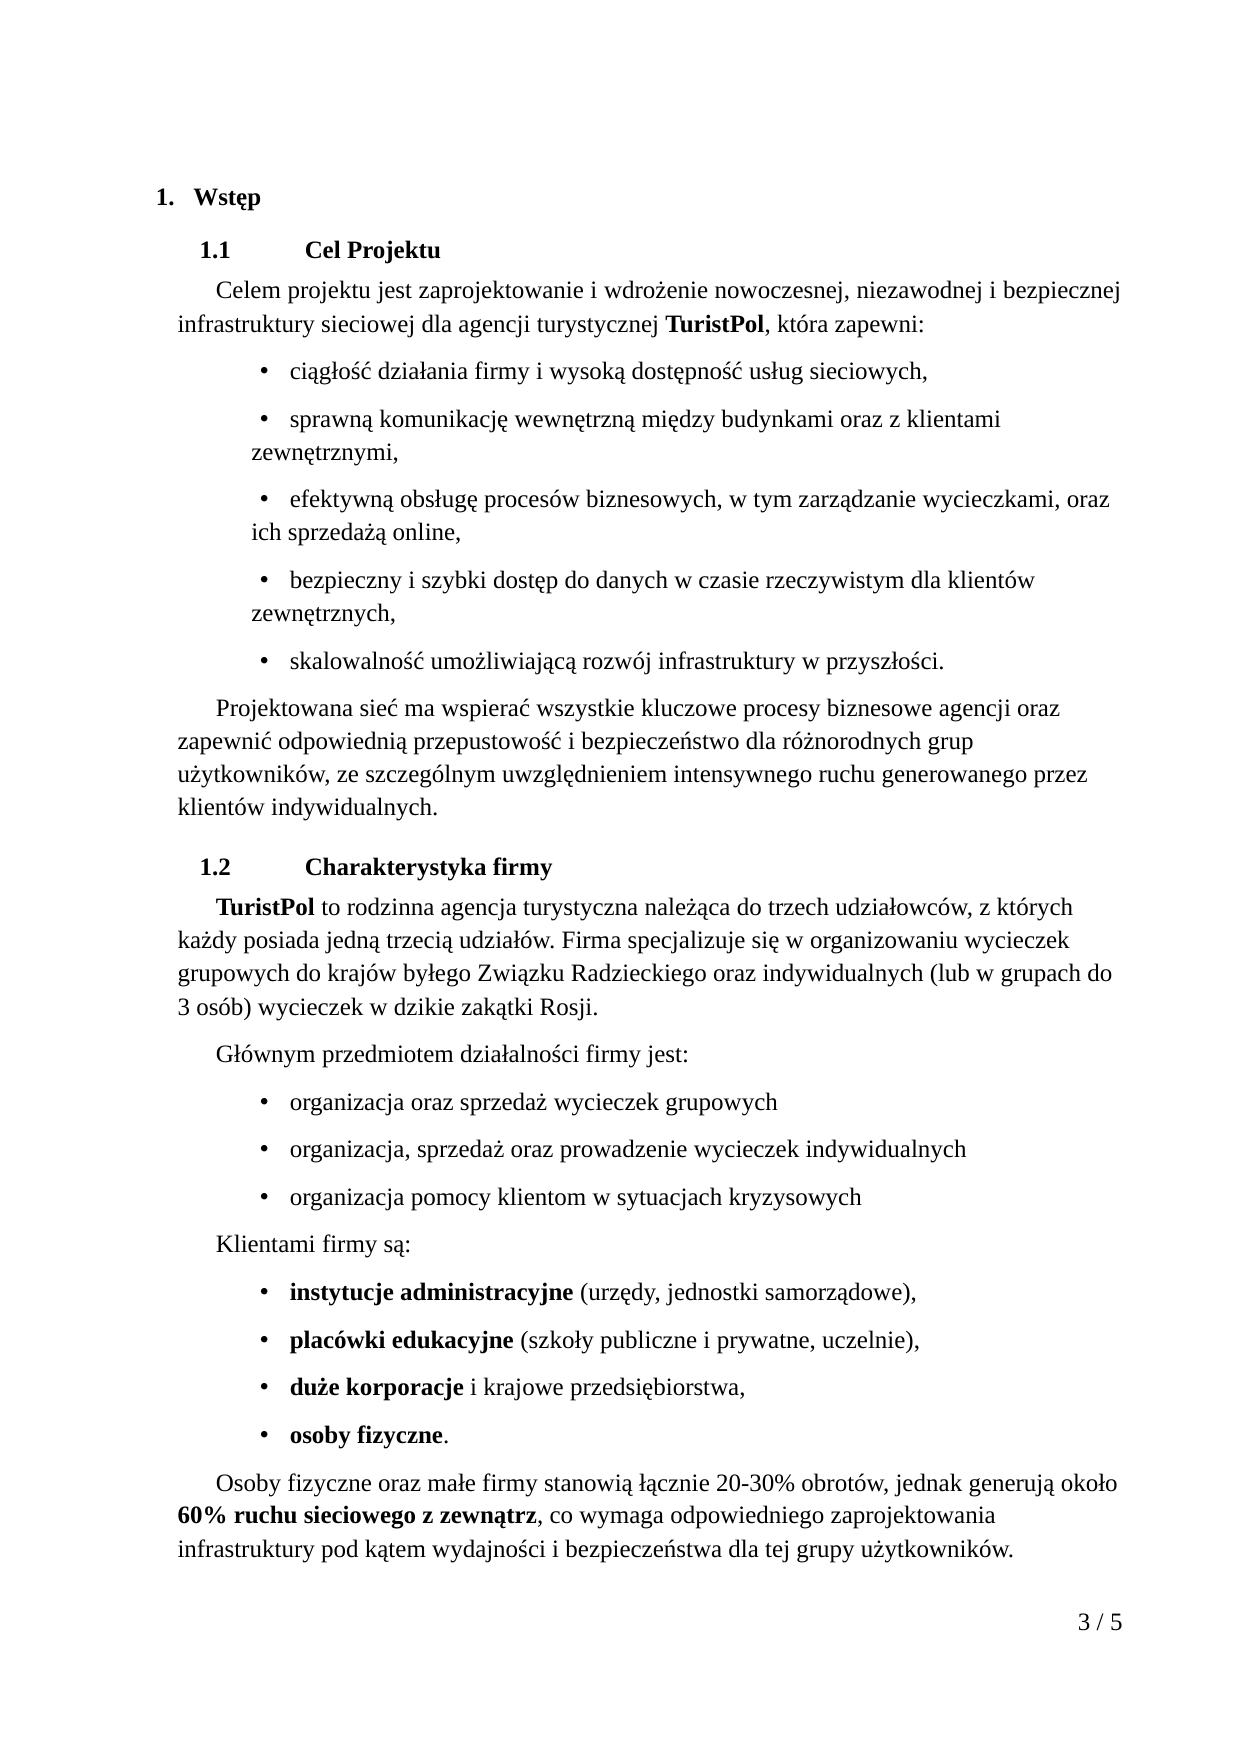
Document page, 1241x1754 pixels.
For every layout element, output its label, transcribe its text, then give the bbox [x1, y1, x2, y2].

text Projektowana sieć ma wspierać wszystkie kluczowe procesy biznesowe agencji oraz zapewnić odpowiednią przepustowość i bezpieczeństwo dla różnorodnych grup użytkowników, ze szczególnym uwzględnieniem intensywnego ruchu generowanego przez klientów indywidualnych. [177, 693, 1122, 821]
text Osoby fizyczne oraz małe firmy stanowią łącznie 20-30% obrotów, jednak generują około 60% ruchu sieciowego z zewnątrz, co wymaga odpowiedniego zaprojektowania infrastruktury pod kątem wydajności i bezpieczeństwa dla tej grupy użytkowników. [177, 1468, 1122, 1562]
list organizacja, sprzedaż oraz prowadzenie wycieczek indywidualnych [222, 1134, 1122, 1163]
list placówki edukacyjne (szkoły publiczne i prywatne, uczelnie), [222, 1325, 1122, 1353]
list organizacja pomocy klientom w sytuacjach kryzysowych [222, 1182, 1122, 1211]
list ciągłość działania firmy i wysoką dostępność usług sieciowych, [222, 356, 1122, 385]
list duże korporacje i krajowe przedsiębiorstwa, [222, 1372, 1122, 1401]
text Klientami firmy są: [177, 1229, 1122, 1258]
list bezpieczny i szybki dostęp do danych w czasie rzeczywistym dla klientów zewnętrznych, [222, 565, 1122, 627]
list Charakterystyka firmy [193, 852, 1122, 881]
text TuristPol to rodzinna agencja turystyczna należąca do trzech udziałowców, z których każdy posiada jedną trzecią udziałów. Firma specjalizuje się w organizowaniu wycieczek grupowych do krajów byłego Związku Radzieckiego oraz indywidualnych (lub w grupach do 3 osób) wycieczek w dzikie zakątki Rosji. [177, 892, 1122, 1020]
text Głównym przedmiotem działalności firmy jest: [177, 1039, 1122, 1068]
list efektywną obsługę procesów biznesowych, w tym zarządzanie wycieczkami, oraz ich sprzedażą online, [222, 484, 1122, 546]
list osoby fizyczne. [222, 1420, 1122, 1449]
list skalowalność umożliwiającą rozwój infrastruktury w przyszłości. [222, 646, 1122, 674]
list instytucje administracyjne (urzędy, jednostki samorządowe), [222, 1277, 1122, 1306]
list organizacja oraz sprzedaż wycieczek grupowych [222, 1087, 1122, 1116]
list Cel Projektu [193, 235, 1122, 264]
list Wstęp [156, 182, 1122, 211]
list sprawną komunikację wewnętrzną między budynkami oraz z klientami zewnętrznymi, [222, 404, 1122, 466]
text Celem projektu jest zaprojektowanie i wdrożenie nowoczesnej, niezawodnej i bezpiecznej infrastruktury sieciowej dla agencji turystycznej TuristPol, która zapewni: [177, 276, 1122, 337]
